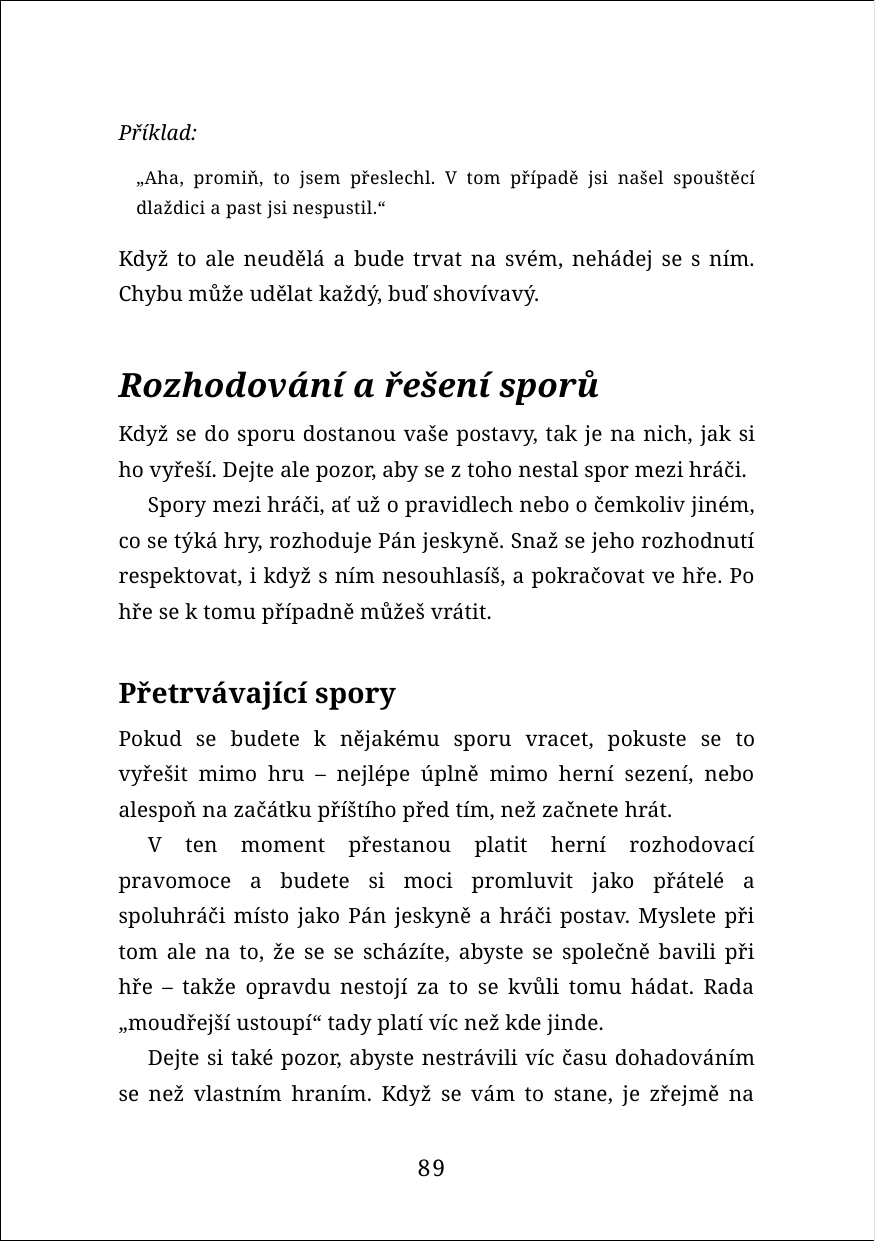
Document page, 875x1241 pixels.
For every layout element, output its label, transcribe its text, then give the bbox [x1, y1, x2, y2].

text Když to ale neudělá a bude trvat na svém, nehádej se s ním. Chybu může udělat každý, buď shovívavý. [118, 244, 756, 308]
subtitle Rozhodování a řešení sporů [118, 362, 756, 407]
subtitle Přetrvávající spory [118, 674, 756, 712]
text Když se do sporu dostanou vaše postavy, tak je na nich, jak si ho vyřeší. Dejte ale pozor, aby se z toho nestal spor mezi hráči. Spory mezi hráči, ať už o pravidlech nebo o čemkoliv jiném, co se týká hry, rozhoduje Pán jeskyně. Snaž se jeho rozhodnutí respektovat, i když s ním nesouhlasíš, a pokračovat ve hře. Po hře se k tomu případně můžeš vrátit. [118, 419, 756, 625]
text Pokud se budete k nějakému sporu vracet, pokuste se to vyřešit mimo hru – nejlépe úplně mimo herní sezení, nebo alespoň na začátku příštího před tím, než začnete hrát. V ten moment přestanou platit herní rozhodovací pravomoce a budete si moci promluvit jako přátelé a spoluhráči místo jako Pán jeskyně a hráči postav. Myslete při tom ale na to, že se se scházíte, abyste se společně bavili při hře – takže opravdu nestojí za to se kvůli tomu hádat. Rada „moudřejší ustoupí“ tady platí víc než kde jinde. Dejte si také pozor, abyste nestrávili víc času dohadováním se než vlastním hraním. Když se vám to stane, je zřejmě na [118, 724, 756, 1107]
text Příklad: [118, 118, 756, 147]
text „Aha, promiň, to jsem přeslechl. V tom případě jsi našel spouštěcí dlaždici a past jsi nespustil.“ [136, 166, 756, 220]
